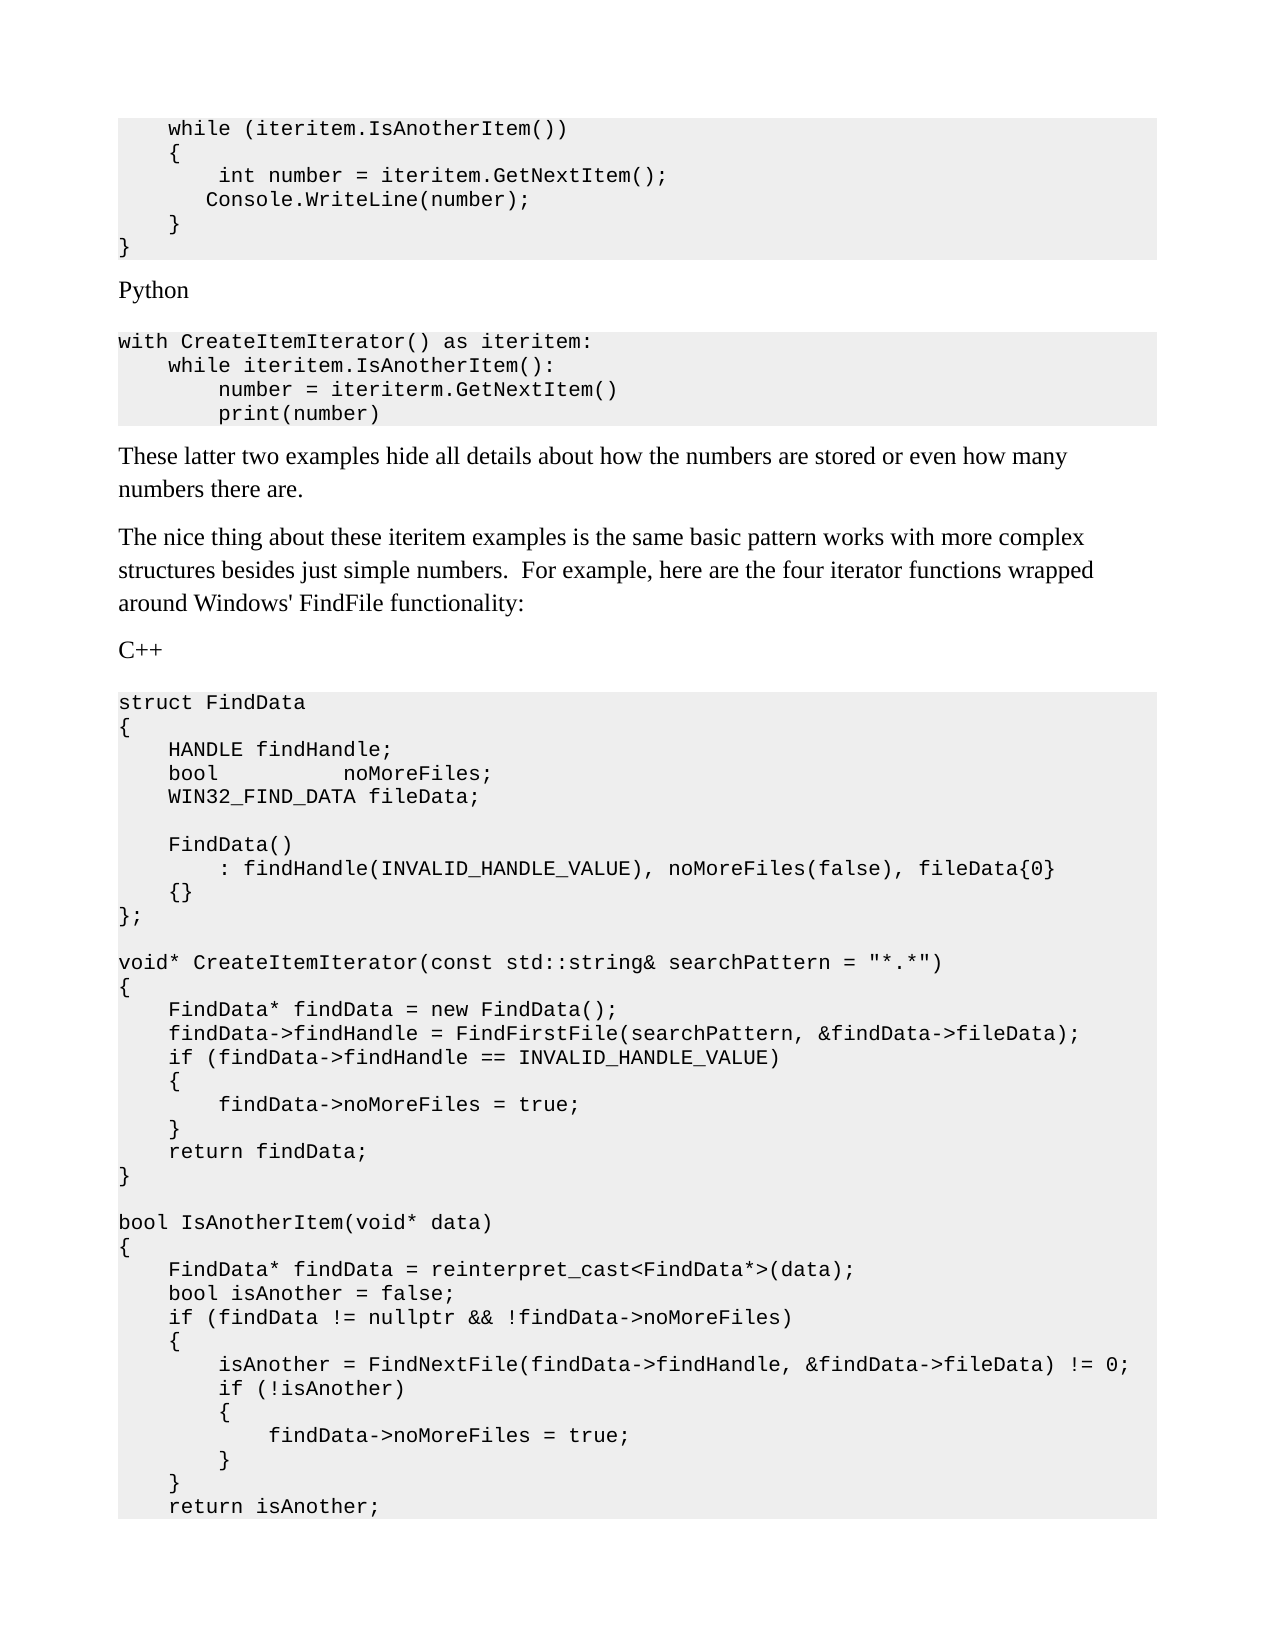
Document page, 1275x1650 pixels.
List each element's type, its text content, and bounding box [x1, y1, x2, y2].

text } [118, 1449, 1157, 1472]
text void* CreateItemIterator(const std::string& searchPattern = "*.*") [118, 952, 1157, 976]
text { [118, 1330, 1157, 1354]
text } [118, 1165, 1157, 1188]
text HANDLE findHandle; [118, 739, 1157, 763]
text print(number) [118, 402, 1157, 426]
text { [118, 1070, 1157, 1094]
text findData->noMoreFiles = true; [118, 1094, 1157, 1118]
text { [118, 1401, 1157, 1425]
text bool isAnother = false; [118, 1283, 1157, 1307]
text while (iteritem.IsAnotherItem()) [118, 118, 1157, 142]
text return findData; [118, 1141, 1157, 1165]
text return isAnother; [118, 1496, 1157, 1519]
text : findHandle(INVALID_HANDLE_VALUE), noMoreFiles(false), fileData{0} [118, 857, 1157, 881]
text These latter two examples hide all details about how the numbers are stored or even how many numbers there are. [118, 441, 1157, 503]
text if (!isAnother) [118, 1378, 1157, 1401]
text bool IsAnotherItem(void* data) [118, 1212, 1157, 1236]
text findData->findHandle = FindFirstFile(searchPattern, &findData->fileData); [118, 1023, 1157, 1047]
text Python [118, 275, 1157, 304]
text } [118, 1472, 1157, 1496]
text FindData() [118, 834, 1157, 857]
text findData->noMoreFiles = true; [118, 1425, 1157, 1449]
text { [118, 716, 1157, 739]
text {} }; [118, 881, 1157, 928]
text while iteritem.IsAnotherItem(): [118, 355, 1157, 379]
text isAnother = FindNextFile(findData->findHandle, &findData->fileData) != 0; [118, 1354, 1157, 1378]
text with CreateItemIterator() as iteritem: [118, 332, 1157, 355]
text FindData* findData = reinterpret_cast<FindData*>(data); [118, 1259, 1157, 1283]
text struct FindData [118, 692, 1157, 716]
text C++ [118, 635, 1157, 664]
text bool noMoreFiles; [118, 763, 1157, 787]
text { [118, 142, 1157, 165]
text int number = iteritem.GetNextItem(); [118, 165, 1157, 189]
text } [118, 213, 1157, 236]
text WIN32_FIND_DATA fileData; [118, 787, 1157, 810]
text { [118, 1236, 1157, 1259]
text FindData* findData = new FindData(); [118, 999, 1157, 1023]
text { [118, 976, 1157, 999]
text The nice thing about these iteritem examples is the same basic pattern works with more complex structures besides just simple numbers. For example, here are the four iterator functions wrapped around Windows' FindFile functionality: [118, 522, 1157, 617]
text } [118, 1118, 1157, 1141]
text } [118, 236, 1157, 260]
text if (findData != nullptr && !findData->noMoreFiles) [118, 1307, 1157, 1330]
text Console.WriteLine(number); [118, 189, 1157, 213]
text if (findData->findHandle == INVALID_HANDLE_VALUE) [118, 1047, 1157, 1070]
text number = iteriterm.GetNextItem() [118, 379, 1157, 402]
